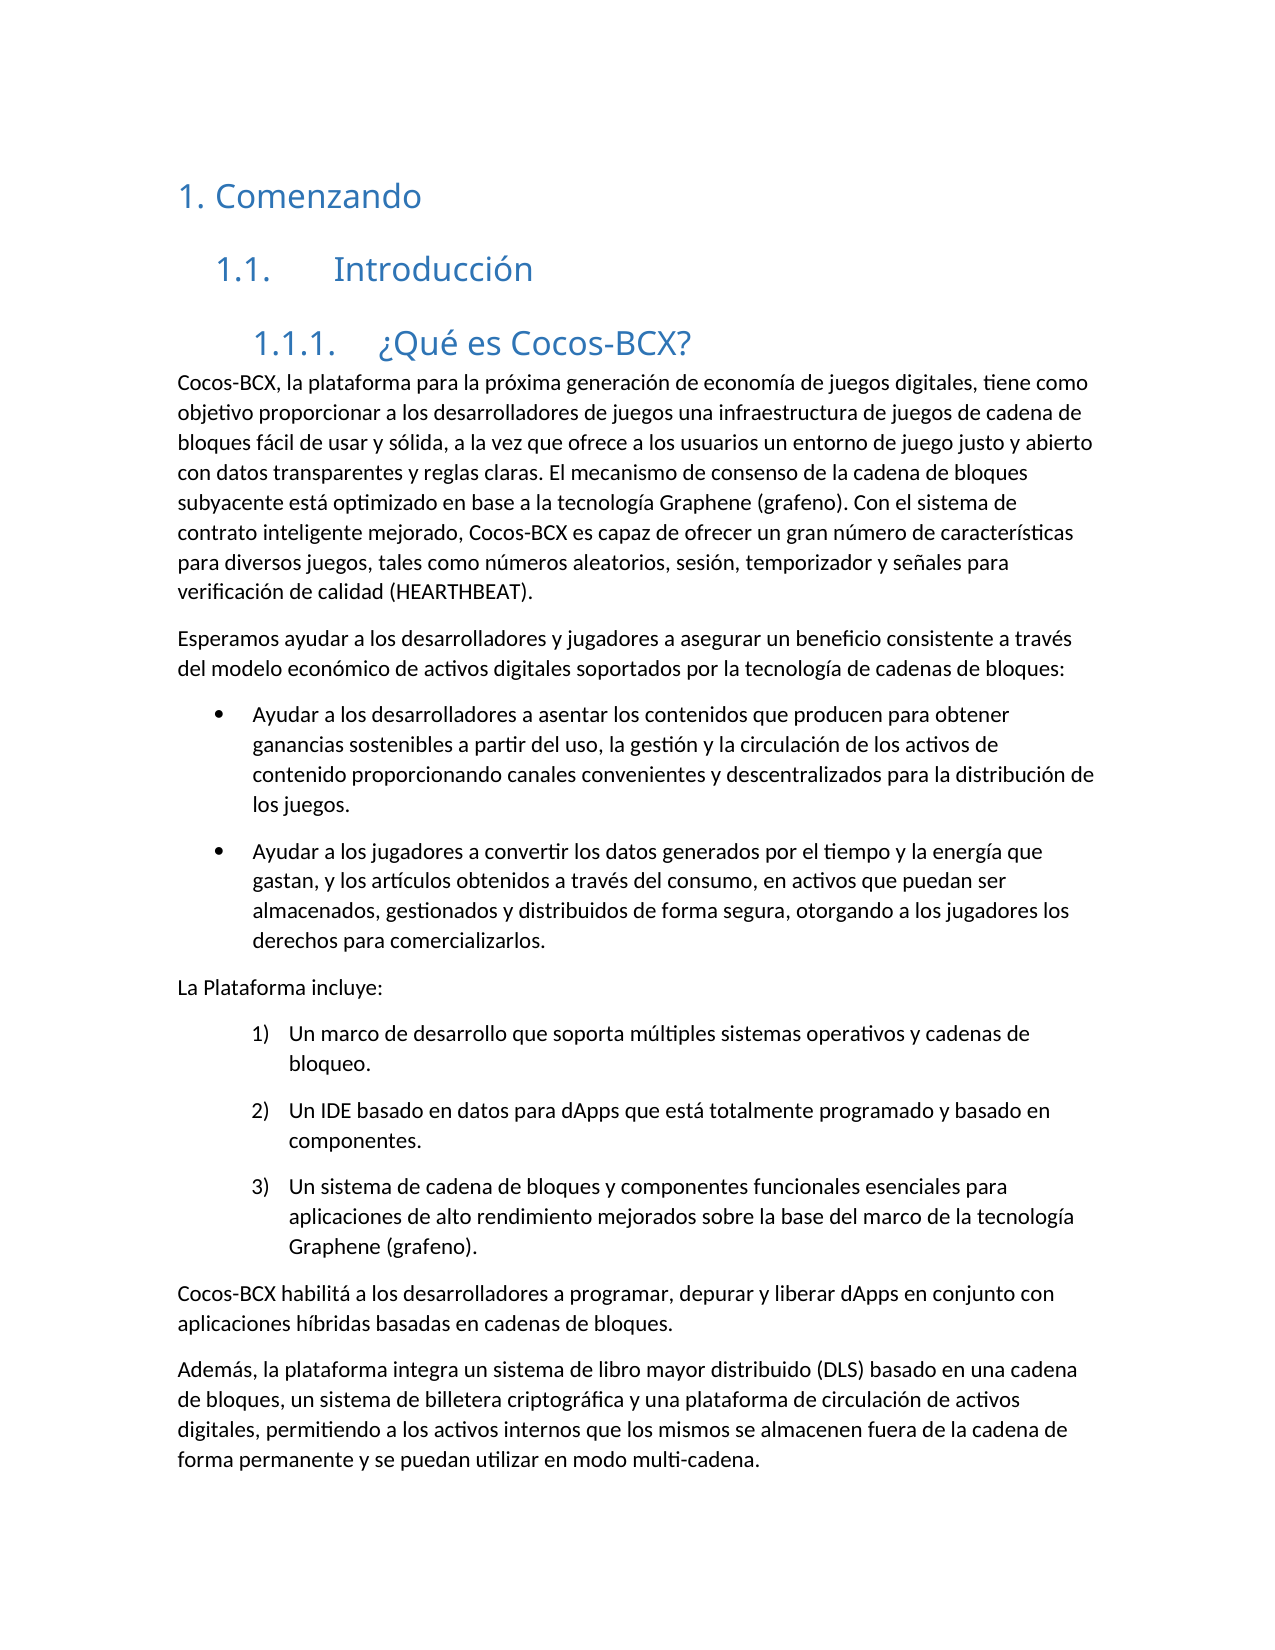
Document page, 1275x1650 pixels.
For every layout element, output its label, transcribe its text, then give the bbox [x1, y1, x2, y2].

text Cocos-BCX, la plataforma para la próxima generación de economía de juegos digitales, tiene como objetivo proporcionar a los desarrolladores de juegos una infraestructura de juegos de cadena de bloques fácil de usar y sólida, a la vez que ofrece a los usuarios un entorno de juego justo y abierto con datos transparentes y reglas claras. El mecanismo de consenso de la cadena de bloques subyacente está optimizado en base a la tecnología Graphene (grafeno). Con el sistema de contrato inteligente mejorado, Cocos-BCX es capaz de ofrecer un gran número de características para diversos juegos, tales como números aleatorios, sesión, temporizador y señales para verificación de calidad (HEARTHBEAT). [177, 368, 1098, 606]
list Ayudar a los jugadores a convertir los datos generados por el tiempo y la energía que gastan, y los artículos obtenidos a través del consumo, en activos que puedan ser almacenados, gestionados y distribuidos de forma segura, otorgando a los jugadores los derechos para comercializarlos. [215, 837, 1098, 954]
text Además, la plataforma integra un sistema de libro mayor distribuido (DLS) basado en una cadena de bloques, un sistema de billetera criptográfica y una plataforma de circulación de activos digitales, permitiendo a los activos internos que los mismos se almacenen fuera de la cadena de forma permanente y se puedan utilizar en modo multi-cadena. [177, 1355, 1098, 1473]
list Ayudar a los desarrolladores a asentar los contenidos que producen para obtener ganancias sostenibles a partir del uso, la gestión y la circulación de los activos de contenido proporcionando canales convenientes y descentralizados para la distribución de los juegos. [215, 701, 1098, 818]
list Un sistema de cadena de bloques y componentes funcionales esenciales para aplicaciones de alto rendimiento mejorados sobre la base del marco de la tecnología Graphene (grafeno). [251, 1172, 1098, 1260]
text Cocos-BCX habilitá a los desarrolladores a programar, depurar y liberar dApps en conjunto con aplicaciones híbridas basadas en cadenas de bloques. [177, 1279, 1098, 1337]
list Un marco de desarrollo que soporta múltiples sistemas operativos y cadenas de bloqueo. [251, 1019, 1098, 1077]
list ¿Qué es Cocos-BCX? [252, 320, 1098, 365]
list Introducción [215, 246, 1098, 292]
list Un IDE basado en datos para dApps que está totalmente programado y basado en componentes. [251, 1096, 1098, 1154]
text Esperamos ayudar a los desarrolladores y jugadores a asegurar un beneficio consistente a través del modelo económico de activos digitales soportados por la tecnología de cadenas de bloques: [177, 624, 1098, 682]
list Comenzando [177, 173, 1098, 218]
text La Plataforma incluye: [177, 973, 1098, 1001]
